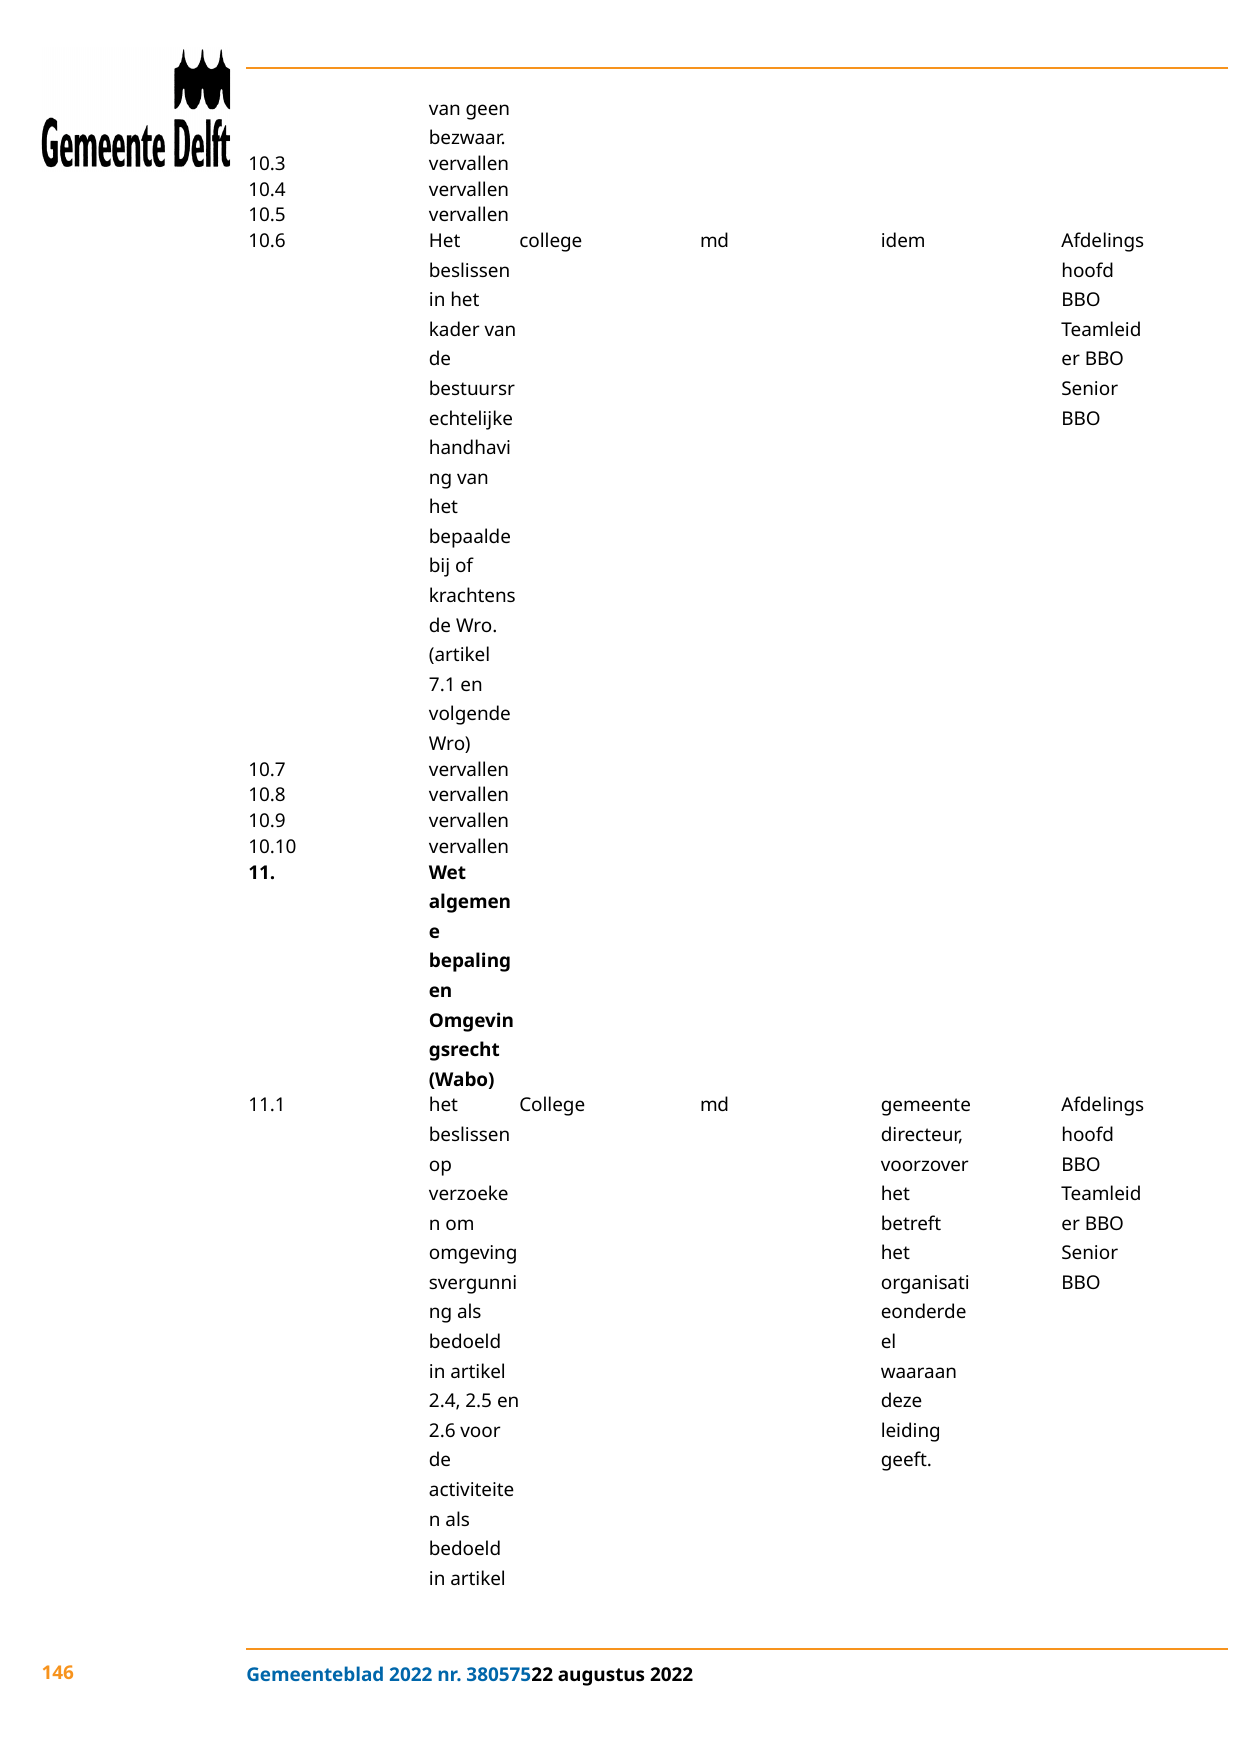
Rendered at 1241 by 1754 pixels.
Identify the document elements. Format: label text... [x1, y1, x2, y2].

table_cell 10.5 [248, 202, 429, 227]
table_cell [881, 782, 971, 807]
table_cell [881, 756, 971, 782]
table_cell 10.10 [248, 833, 429, 859]
table_cell vervallen [429, 833, 519, 859]
table_cell [1061, 833, 1152, 859]
table_cell [1061, 95, 1152, 150]
table_cell [881, 95, 971, 150]
picture [41, 47, 231, 172]
table_cell md [700, 1092, 881, 1591]
table_cell [700, 756, 881, 782]
table_cell Afdelingshoofd BBO Teamleider BBO Senior BBO [1061, 227, 1152, 756]
table_cell [519, 808, 700, 833]
table_cell [971, 202, 1061, 227]
table_cell md [700, 227, 881, 756]
table_cell College [519, 1092, 700, 1591]
table_cell [700, 202, 881, 227]
table_cell [971, 227, 1061, 756]
table_cell Wet algemene bepalingen Omgevingsrecht (Wabo) [429, 859, 519, 1092]
table_cell [700, 782, 881, 807]
table_cell [971, 833, 1061, 859]
table_cell [971, 176, 1061, 202]
table_cell Het beslissen in het kader van de bestuursrechtelijke handhaving van het bepaalde bij of krachtens de Wro. (artikel 7.1 en volgende Wro) [429, 227, 519, 756]
table_cell [1061, 782, 1152, 807]
table_cell [700, 150, 881, 176]
table_cell [881, 176, 971, 202]
table_cell idem [881, 227, 971, 756]
table_cell het beslissen op verzoeken om omgevingsvergunning als bedoeld in artikel 2.4, 2.5 en 2.6 voor de activiteiten als bedoeld in artikel [429, 1092, 519, 1591]
table_cell [519, 176, 700, 202]
table_cell [519, 95, 700, 150]
table_cell Afdelingshoofd BBO Teamleider BBO Senior BBO [1061, 1092, 1152, 1591]
table_cell [971, 95, 1061, 150]
table_cell [519, 756, 700, 782]
table_cell [519, 859, 700, 1092]
table_cell [700, 808, 881, 833]
table_cell [700, 95, 881, 150]
table_cell college [519, 227, 700, 756]
table_cell [1061, 808, 1152, 833]
table_cell 10.6 [248, 227, 429, 756]
table_cell vervallen [429, 782, 519, 807]
table_cell 10.9 [248, 808, 429, 833]
table_cell [700, 859, 881, 1092]
table_cell [1061, 859, 1152, 1092]
table_cell [1061, 176, 1152, 202]
table_cell [881, 202, 971, 227]
table_cell [881, 859, 971, 1092]
table_cell [971, 859, 1061, 1092]
table_cell vervallen [429, 150, 519, 176]
table_cell [881, 808, 971, 833]
table_cell 11.1 [248, 1092, 429, 1591]
table_cell [248, 95, 429, 150]
table_cell [519, 782, 700, 807]
table_cell vervallen [429, 808, 519, 833]
table_cell 10.4 [248, 176, 429, 202]
table_cell vervallen [429, 756, 519, 782]
table_cell [971, 782, 1061, 807]
table_cell [1061, 202, 1152, 227]
table_cell [971, 150, 1061, 176]
table_cell [700, 176, 881, 202]
table_cell [519, 833, 700, 859]
table_cell 11. [248, 859, 429, 1092]
table_cell [1061, 150, 1152, 176]
table_cell [971, 1092, 1061, 1591]
table_cell van geen bezwaar. [429, 95, 519, 150]
table_cell [881, 150, 971, 176]
table_cell vervallen [429, 202, 519, 227]
table_cell [971, 808, 1061, 833]
table_cell 10.7 [248, 756, 429, 782]
table_cell gemeentedirecteur,voorzover het betreft het organisatieonderdeel waaraan deze leiding geeft. [881, 1092, 971, 1591]
table_cell [700, 833, 881, 859]
table_cell [1061, 756, 1152, 782]
table_cell 10.8 [248, 782, 429, 807]
table_cell [971, 756, 1061, 782]
table_cell [881, 833, 971, 859]
table_cell vervallen [429, 176, 519, 202]
table_cell 10.3 [248, 150, 429, 176]
table_cell [519, 202, 700, 227]
table_cell [519, 150, 700, 176]
